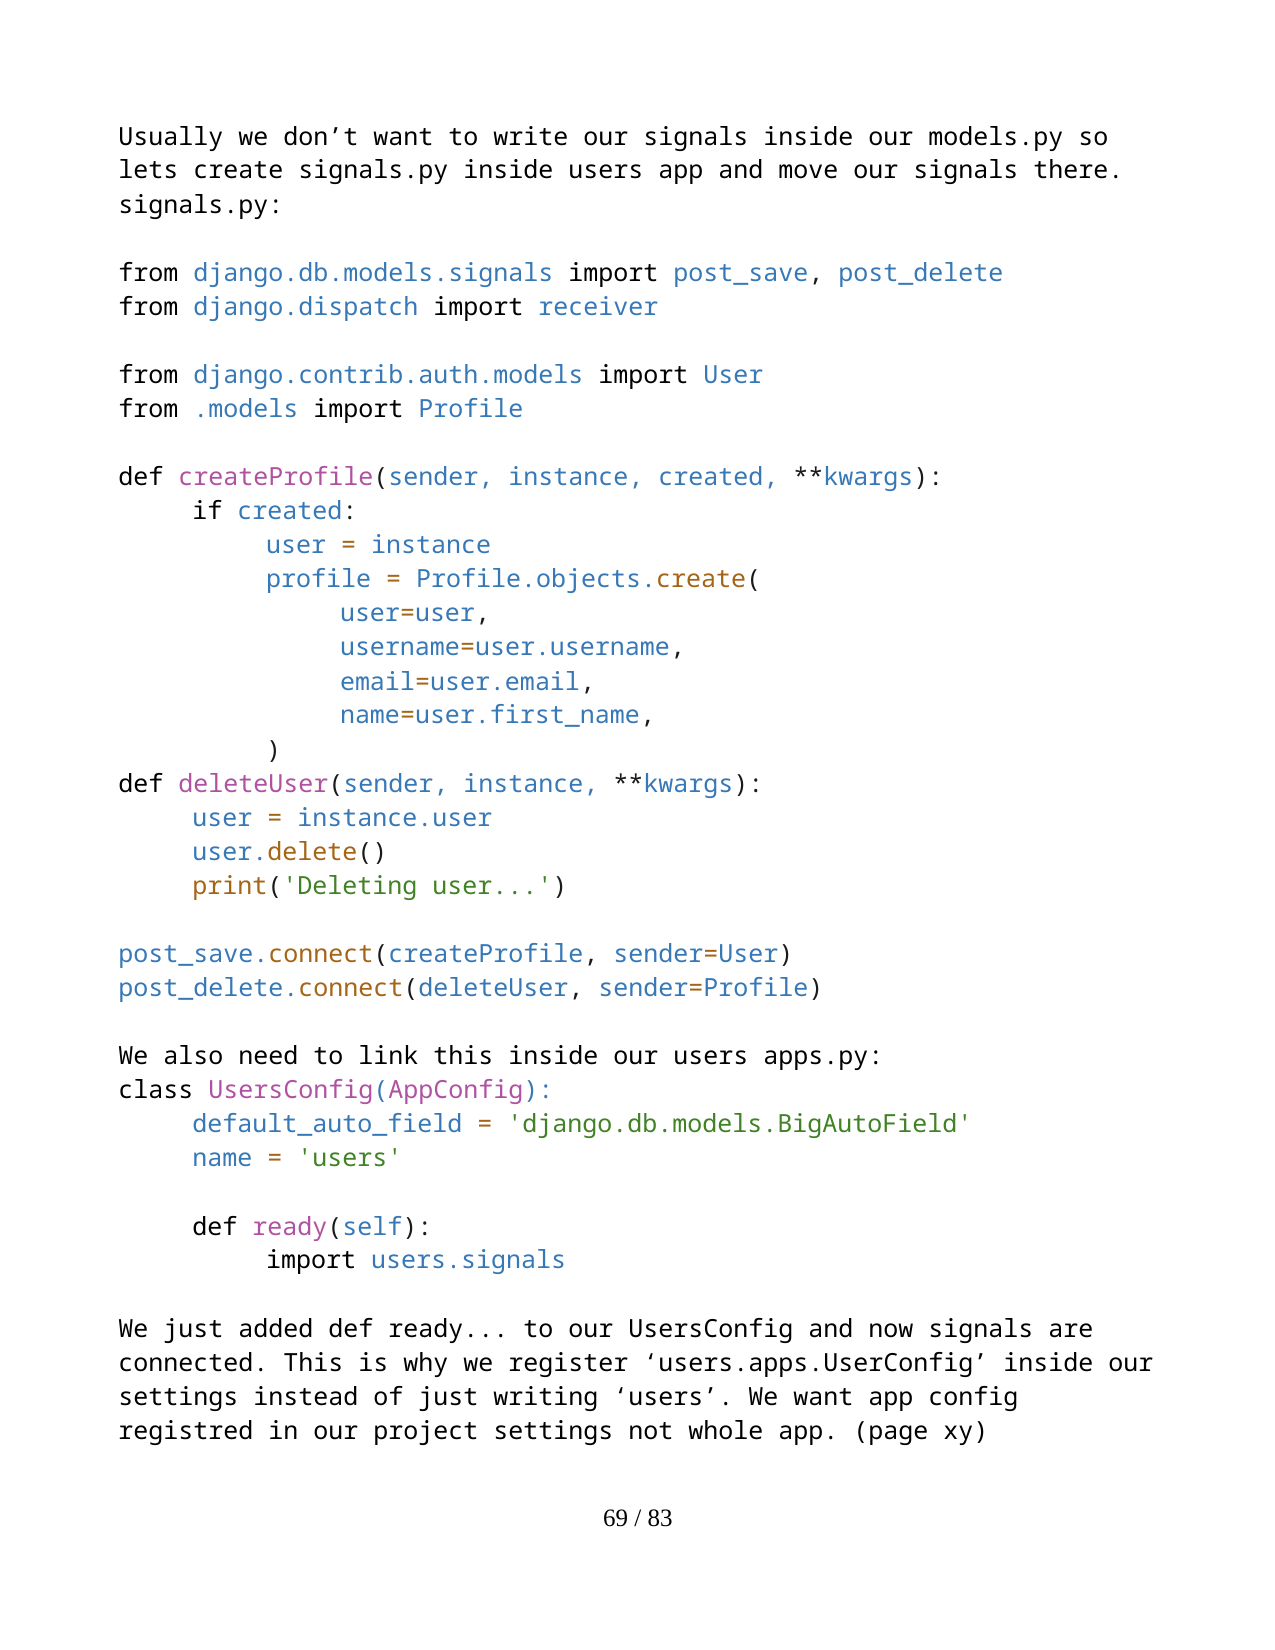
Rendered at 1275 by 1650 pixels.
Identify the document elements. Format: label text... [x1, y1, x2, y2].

text name=user.first_name, [118, 697, 1157, 731]
text from django.dispatch import receiver [118, 288, 1157, 322]
text user.delete() [118, 833, 1157, 867]
text We just added def ready... to our UsersConfig and now signals are connected. This is why we register ‘users.apps.UserConfig’ inside our settings instead of just writing ‘users’. We want app config registred in our project settings not whole app. (page xy) [118, 1310, 1157, 1447]
text We also need to link this inside our users apps.py: [118, 1038, 1157, 1072]
text from django.contrib.auth.models import User [118, 357, 1157, 391]
text post_save.connect(createProfile, sender=User) [118, 936, 1157, 970]
text class UsersConfig(AppConfig): [118, 1072, 1157, 1106]
text ) [118, 731, 1157, 765]
text def createProfile(sender, instance, created, **kwargs): [118, 459, 1157, 493]
text def ready(self): [118, 1208, 1157, 1242]
text def deleteUser(sender, instance, **kwargs): [118, 765, 1157, 799]
text post_delete.connect(deleteUser, sender=Profile) [118, 970, 1157, 1004]
text signals.py: [118, 186, 1157, 220]
text print('Deleting user...') [118, 867, 1157, 902]
text if created: [118, 493, 1157, 527]
text email=user.email, [118, 663, 1157, 697]
text import users.signals [118, 1242, 1157, 1276]
text name = 'users' [118, 1140, 1157, 1174]
text username=user.username, [118, 629, 1157, 663]
text user = instance.user [118, 799, 1157, 833]
text user=user, [118, 595, 1157, 629]
text from django.db.models.signals import post_save, post_delete [118, 254, 1157, 288]
text Usually we don’t want to write our signals inside our models.py so lets create signals.py inside users app and move our signals there. [118, 118, 1157, 186]
text profile = Profile.objects.create( [118, 561, 1157, 595]
text default_auto_field = 'django.db.models.BigAutoField' [118, 1106, 1157, 1140]
text from .models import Profile [118, 391, 1157, 425]
text user = instance [118, 527, 1157, 561]
